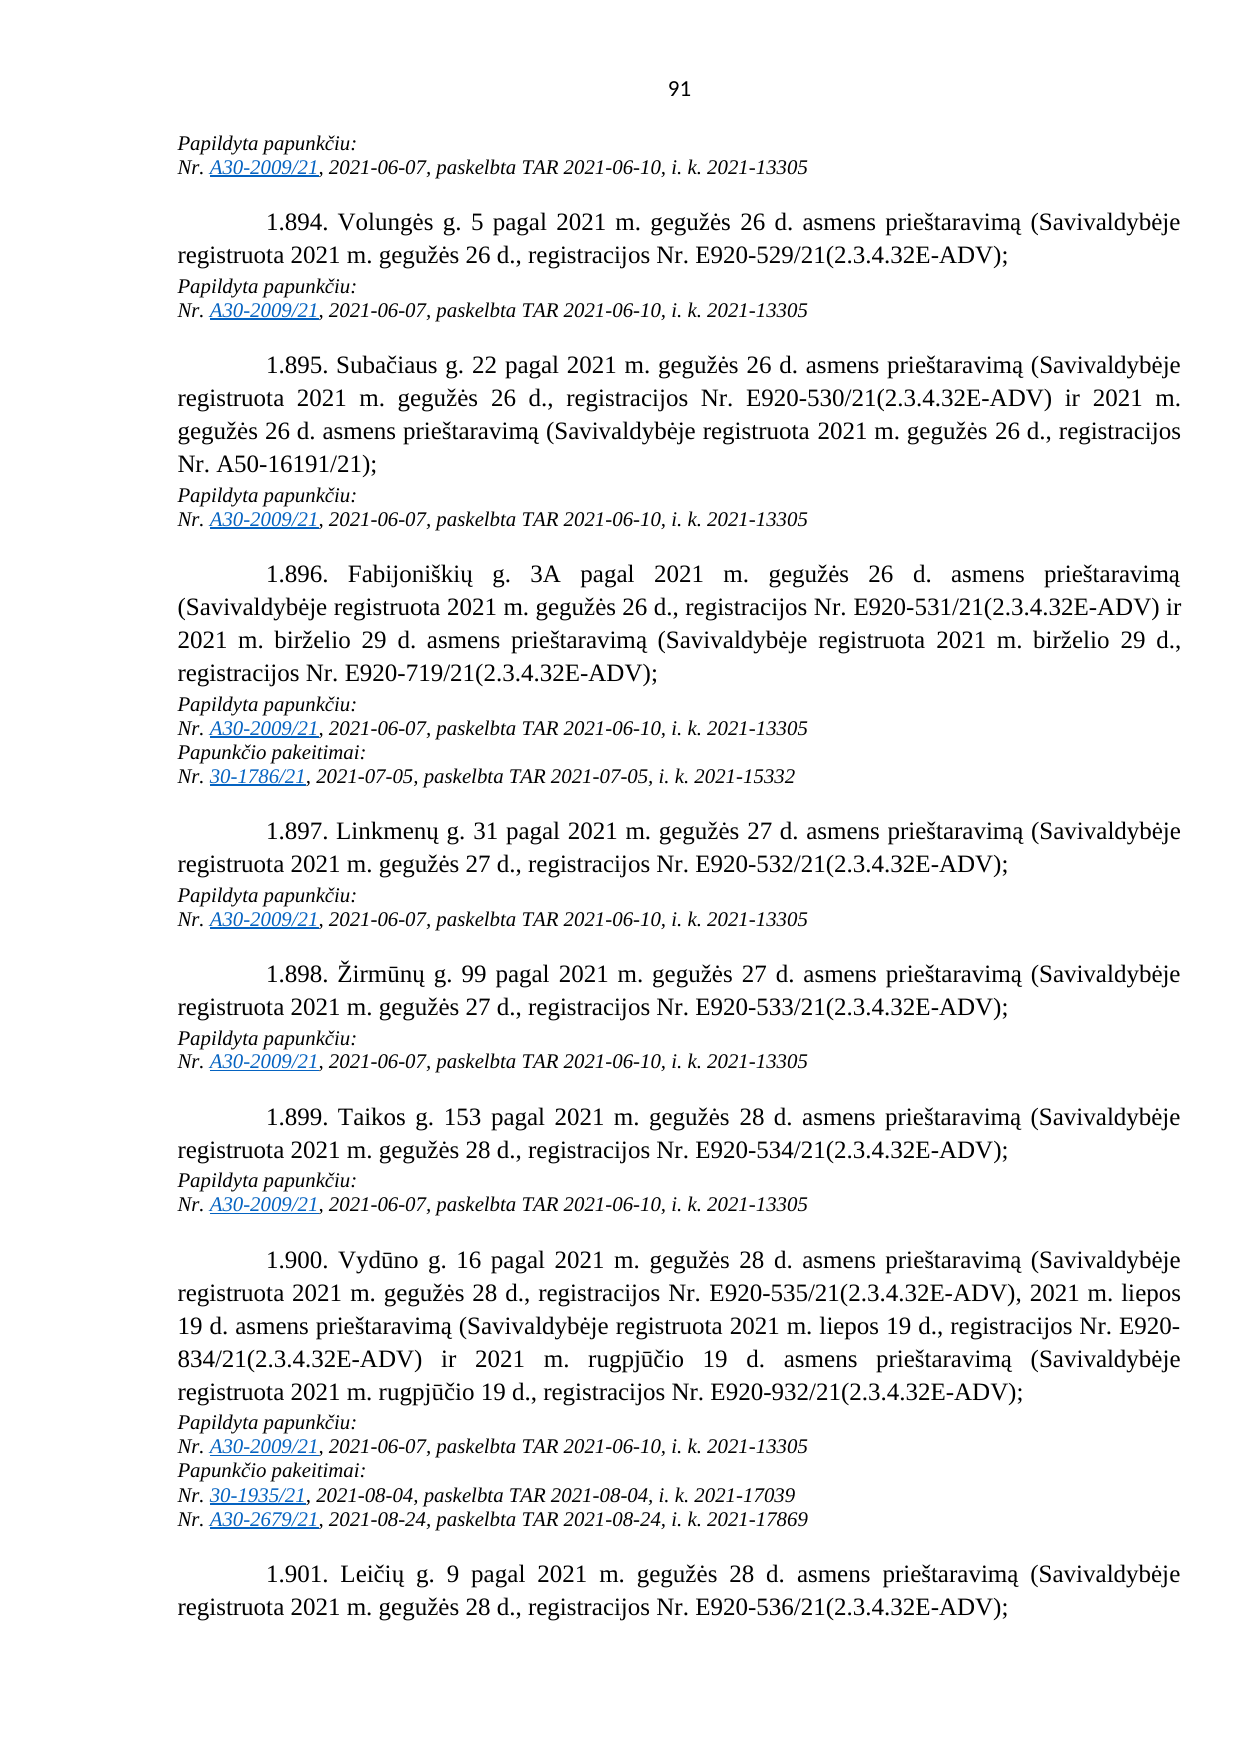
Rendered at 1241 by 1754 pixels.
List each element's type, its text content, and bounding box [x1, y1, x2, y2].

text Nr. A30-2679/21, 2021-08-24, paskelbta TAR 2021-08-24, i. k. 2021-17869 [177, 1507, 1181, 1531]
text Nr. A30-2009/21, 2021-06-07, paskelbta TAR 2021-06-10, i. k. 2021-13305 [177, 907, 1181, 931]
text 1.896. Fabijoniškių g. 3A pagal 2021 m. gegužės 26 d. asmens prieštaravimą (Savivaldybėje registruota 2021 m. gegužės 26 d., registracijos Nr. E920-531/21(2.3.4.32E-ADV) ir 2021 m. birželio 29 d. asmens prieštaravimą (Savivaldybėje registruota 2021 m. birželio 29 d., registracijos Nr. E920-719/21(2.3.4.32E-ADV); [177, 559, 1181, 687]
text Papildyta papunkčiu: [177, 1025, 1181, 1049]
text Papildyta papunkčiu: [177, 691, 1181, 716]
text Papildyta papunkčiu: [177, 882, 1181, 907]
text Papildyta papunkčiu: [177, 131, 1181, 155]
text 1.897. Linkmenų g. 31 pagal 2021 m. gegužės 27 d. asmens prieštaravimą (Savivaldybėje registruota 2021 m. gegužės 27 d., registracijos Nr. E920-532/21(2.3.4.32E-ADV); [177, 816, 1181, 878]
text Papildyta papunkčiu: [177, 1168, 1181, 1192]
text 1.895. Subačiaus g. 22 pagal 2021 m. gegužės 26 d. asmens prieštaravimą (Savivaldybėje registruota 2021 m. gegužės 26 d., registracijos Nr. E920-530/21(2.3.4.32E-ADV) ir 2021 m. gegužės 26 d. asmens prieštaravimą (Savivaldybėje registruota 2021 m. gegužės 26 d., registracijos Nr. A50-16191/21); [177, 350, 1181, 478]
text Nr. A30-2009/21, 2021-06-07, paskelbta TAR 2021-06-10, i. k. 2021-13305 [177, 1192, 1181, 1216]
text 1.894. Volungės g. 5 pagal 2021 m. gegužės 26 d. asmens prieštaravimą (Savivaldybėje registruota 2021 m. gegužės 26 d., registracijos Nr. E920-529/21(2.3.4.32E-ADV); [177, 207, 1181, 269]
text Papunkčio pakeitimai: [177, 739, 1181, 764]
text Papildyta papunkčiu: [177, 273, 1181, 298]
text Nr. A30-2009/21, 2021-06-07, paskelbta TAR 2021-06-10, i. k. 2021-13305 [177, 716, 1181, 739]
text Nr. 30-1935/21, 2021-08-04, paskelbta TAR 2021-08-04, i. k. 2021-17039 [177, 1482, 1181, 1507]
text Nr. 30-1786/21, 2021-07-05, paskelbta TAR 2021-07-05, i. k. 2021-15332 [177, 764, 1181, 788]
text Papildyta papunkčiu: [177, 482, 1181, 507]
text Papunkčio pakeitimai: [177, 1458, 1181, 1482]
text Nr. A30-2009/21, 2021-06-07, paskelbta TAR 2021-06-10, i. k. 2021-13305 [177, 1434, 1181, 1458]
text 1.899. Taikos g. 153 pagal 2021 m. gegužės 28 d. asmens prieštaravimą (Savivaldybėje registruota 2021 m. gegužės 28 d., registracijos Nr. E920-534/21(2.3.4.32E-ADV); [177, 1102, 1181, 1164]
text 1.901. Leičių g. 9 pagal 2021 m. gegužės 28 d. asmens prieštaravimą (Savivaldybėje registruota 2021 m. gegužės 28 d., registracijos Nr. E920-536/21(2.3.4.32E-ADV); [177, 1559, 1181, 1621]
text Nr. A30-2009/21, 2021-06-07, paskelbta TAR 2021-06-10, i. k. 2021-13305 [177, 155, 1181, 179]
text Nr. A30-2009/21, 2021-06-07, paskelbta TAR 2021-06-10, i. k. 2021-13305 [177, 298, 1181, 322]
text 1.900. Vydūno g. 16 pagal 2021 m. gegužės 28 d. asmens prieštaravimą (Savivaldybėje registruota 2021 m. gegužės 28 d., registracijos Nr. E920-535/21(2.3.4.32E-ADV), 2021 m. liepos 19 d. asmens prieštaravimą (Savivaldybėje registruota 2021 m. liepos 19 d., registracijos Nr. E920-834/21(2.3.4.32E-ADV) ir 2021 m. rugpjūčio 19 d. asmens prieštaravimą (Savivaldybėje registruota 2021 m. rugpjūčio 19 d., registracijos Nr. E920-932/21(2.3.4.32E-ADV); [177, 1245, 1181, 1406]
text Papildyta papunkčiu: [177, 1410, 1181, 1434]
text Nr. A30-2009/21, 2021-06-07, paskelbta TAR 2021-06-10, i. k. 2021-13305 [177, 1049, 1181, 1073]
text Nr. A30-2009/21, 2021-06-07, paskelbta TAR 2021-06-10, i. k. 2021-13305 [177, 507, 1181, 531]
text 1.898. Žirmūnų g. 99 pagal 2021 m. gegužės 27 d. asmens prieštaravimą (Savivaldybėje registruota 2021 m. gegužės 27 d., registracijos Nr. E920-533/21(2.3.4.32E-ADV); [177, 959, 1181, 1021]
